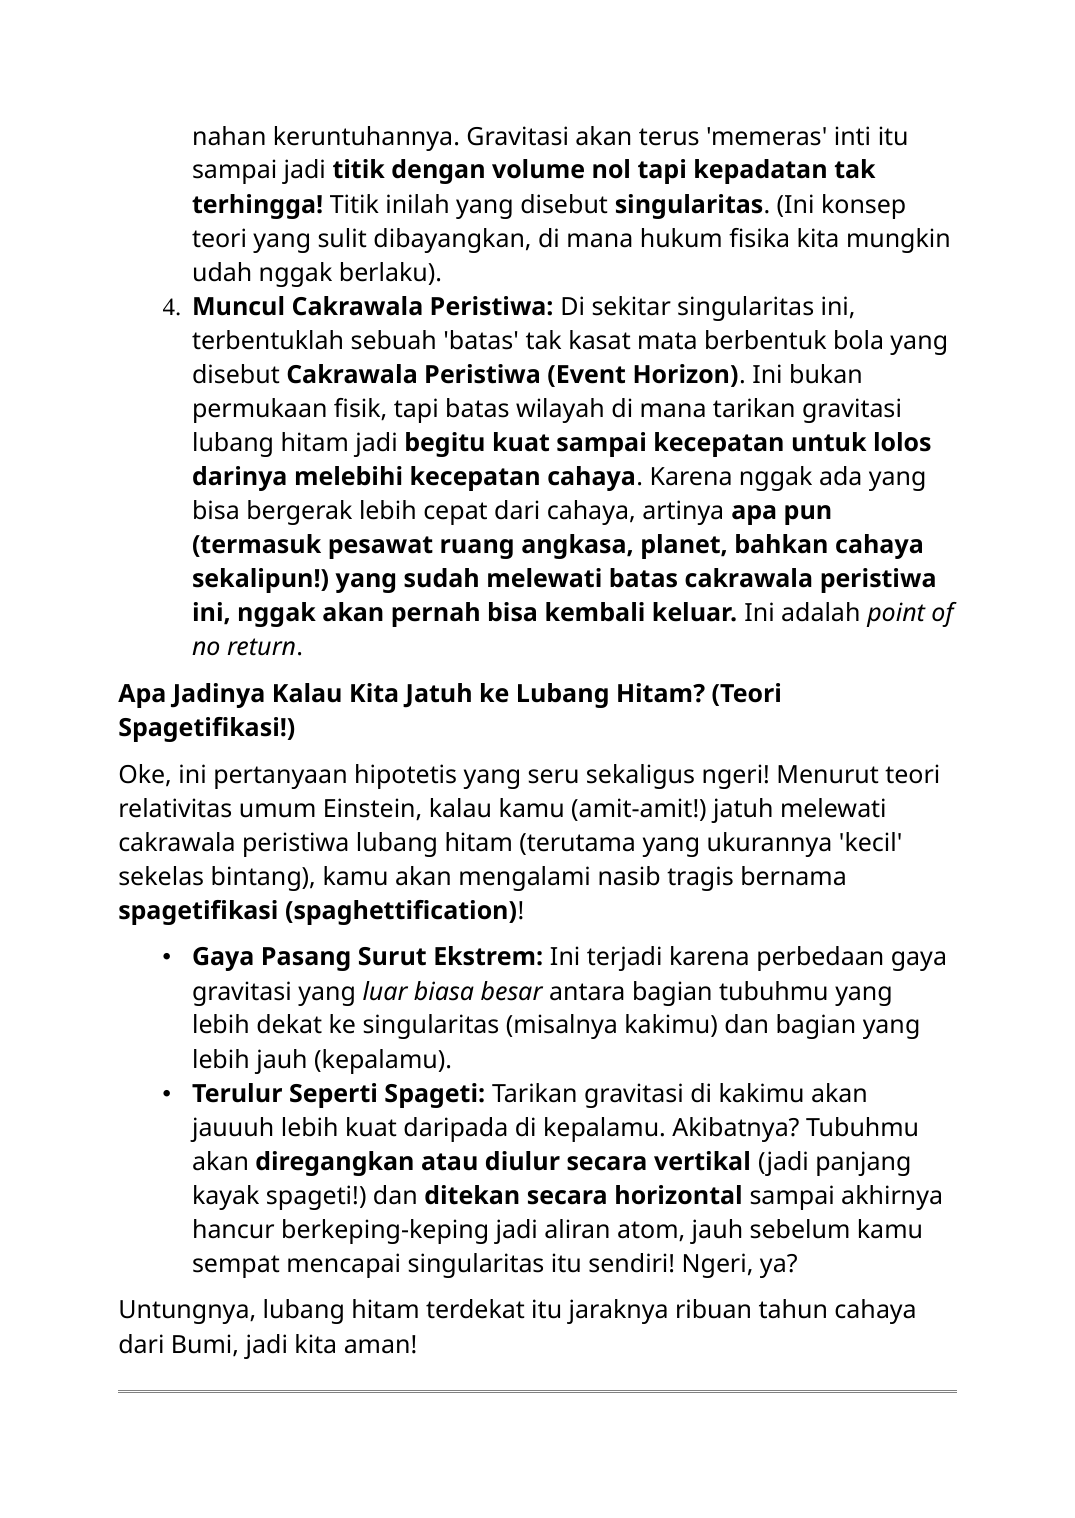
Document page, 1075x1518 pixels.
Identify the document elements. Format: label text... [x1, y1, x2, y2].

list Terulur Seperti Spageti: Tarikan gravitasi di kakimu akan jauuuh lebih kuat daripada di kepalamu. Akibatnya? Tubuhmu akan diregangkan atau diulur secara vertikal (jadi panjang kayak spageti!) dan ditekan secara horizontal sampai akhirnya hancur berkeping-keping jadi aliran atom, jauh sebelum kamu sempat mencapai singularitas itu sendiri! Ngeri, ya? [162, 1075, 957, 1280]
list nahan keruntuhannya. Gravitasi akan terus 'memeras' inti itu sampai jadi titik dengan volume nol tapi kepadatan tak terhingga! Titik inilah yang disebut singularitas. (Ini konsep teori yang sulit dibayangkan, di mana hukum fisika kita mungkin udah nggak berlaku). [162, 118, 957, 288]
list Muncul Cakrawala Peristiwa: Di sekitar singularitas ini, terbentuklah sebuah 'batas' tak kasat mata berbentuk bola yang disebut Cakrawala Peristiwa (Event Horizon). Ini bukan permukaan fisik, tapi batas wilayah di mana tarikan gravitasi lubang hitam jadi begitu kuat sampai kecepatan untuk lolos darinya melebihi kecepatan cahaya. Karena nggak ada yang bisa bergerak lebih cepat dari cahaya, artinya apa pun (termasuk pesawat ruang angkasa, planet, bahkan cahaya sekalipun!) yang sudah melewati batas cakrawala peristiwa ini, nggak akan pernah bisa kembali keluar. Ini adalah point of no return. [162, 288, 957, 663]
text Oke, ini pertanyaan hipotetis yang seru sekaligus ngeri! Menurut teori relativitas umum Einstein, kalau kamu (amit-amit!) jatuh melewati cakrawala peristiwa lubang hitam (terutama yang ukurannya 'kecil' sekelas bintang), kamu akan mengalami nasib tragis bernama spagetifikasi (spaghettification)! [118, 756, 957, 927]
text Apa Jadinya Kalau Kita Jatuh ke Lubang Hitam? (Teori Spagetifikasi!) [118, 676, 957, 744]
list Gaya Pasang Surut Ekstrem: Ini terjadi karena perbedaan gaya gravitasi yang luar biasa besar antara bagian tubuhmu yang lebih dekat ke singularitas (misalnya kakimu) dan bagian yang lebih jauh (kepalamu). [162, 939, 957, 1075]
text Untungnya, lubang hitam terdekat itu jaraknya ribuan tahun cahaya dari Bumi, jadi kita aman! [118, 1292, 957, 1360]
